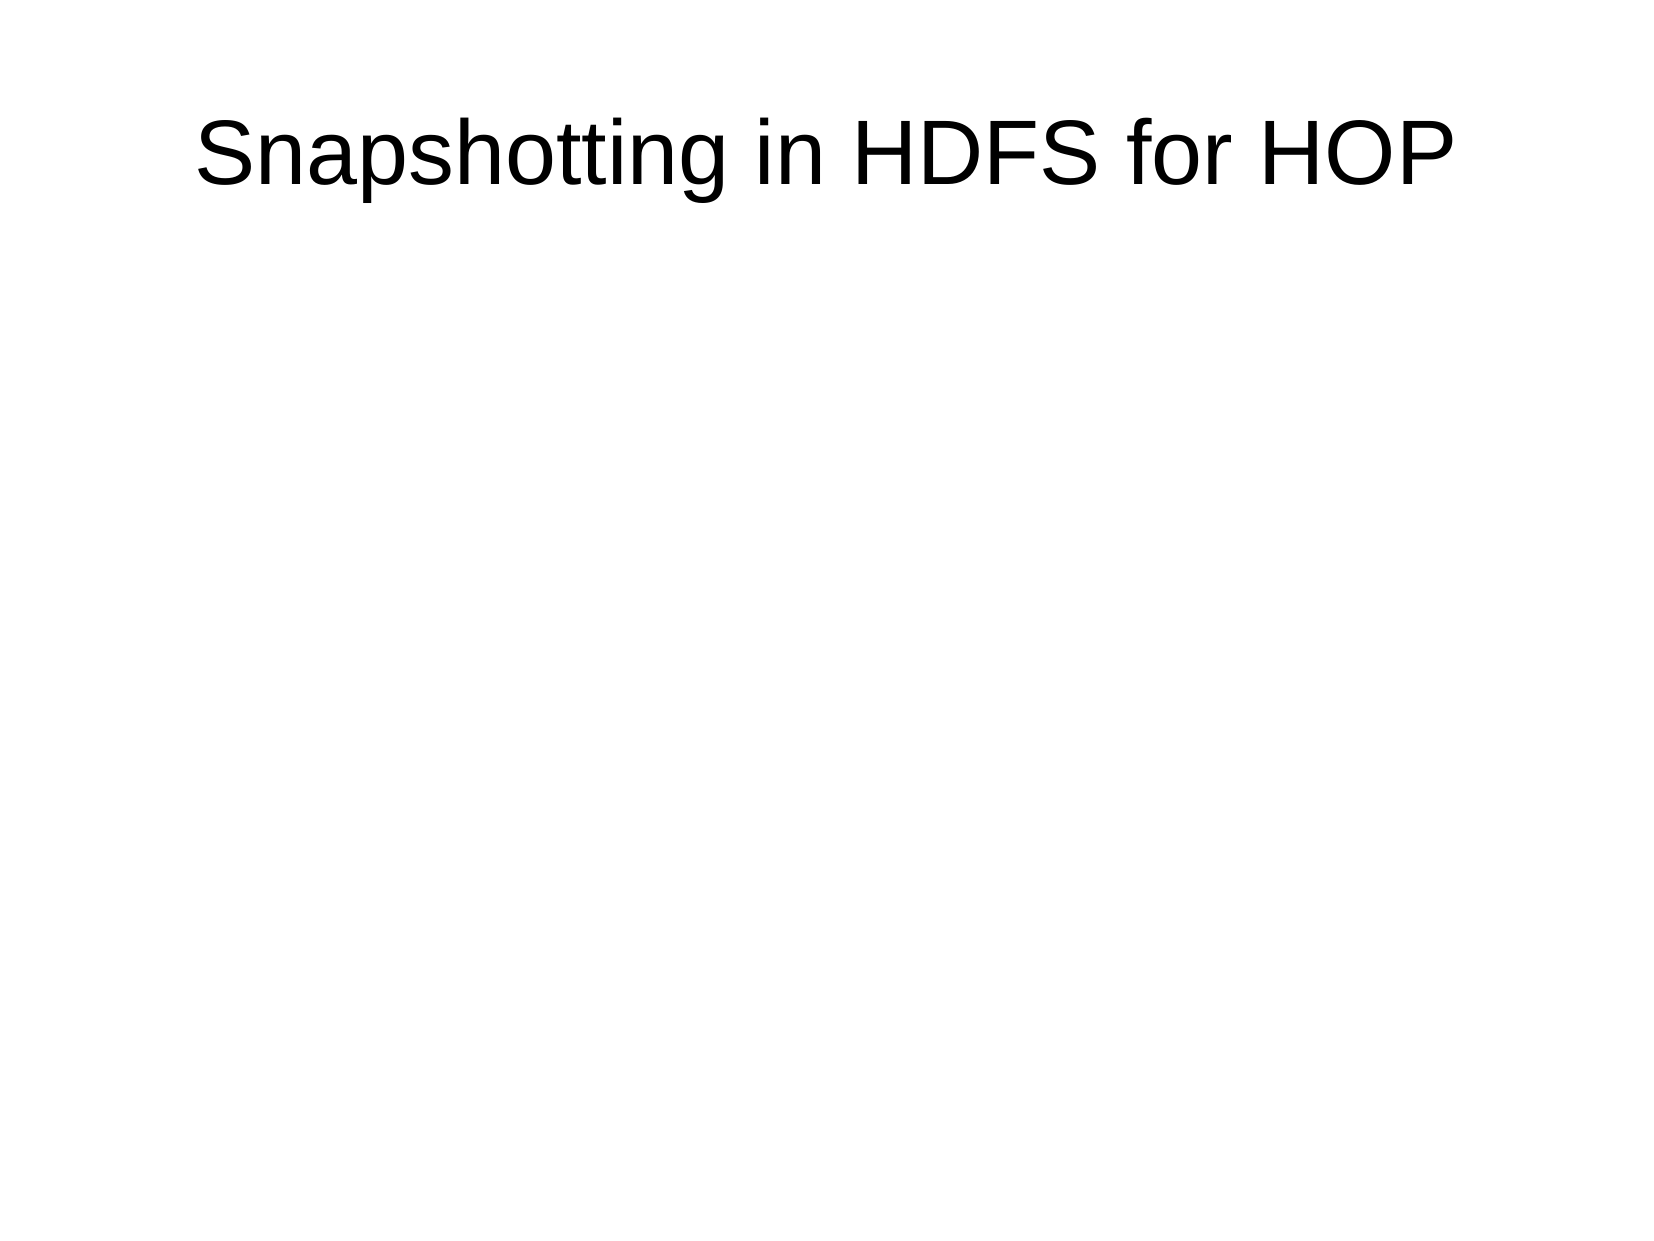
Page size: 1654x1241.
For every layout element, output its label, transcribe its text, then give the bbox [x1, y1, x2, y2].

title Snapshotting in HDFS for HOP [82, 49, 1571, 257]
